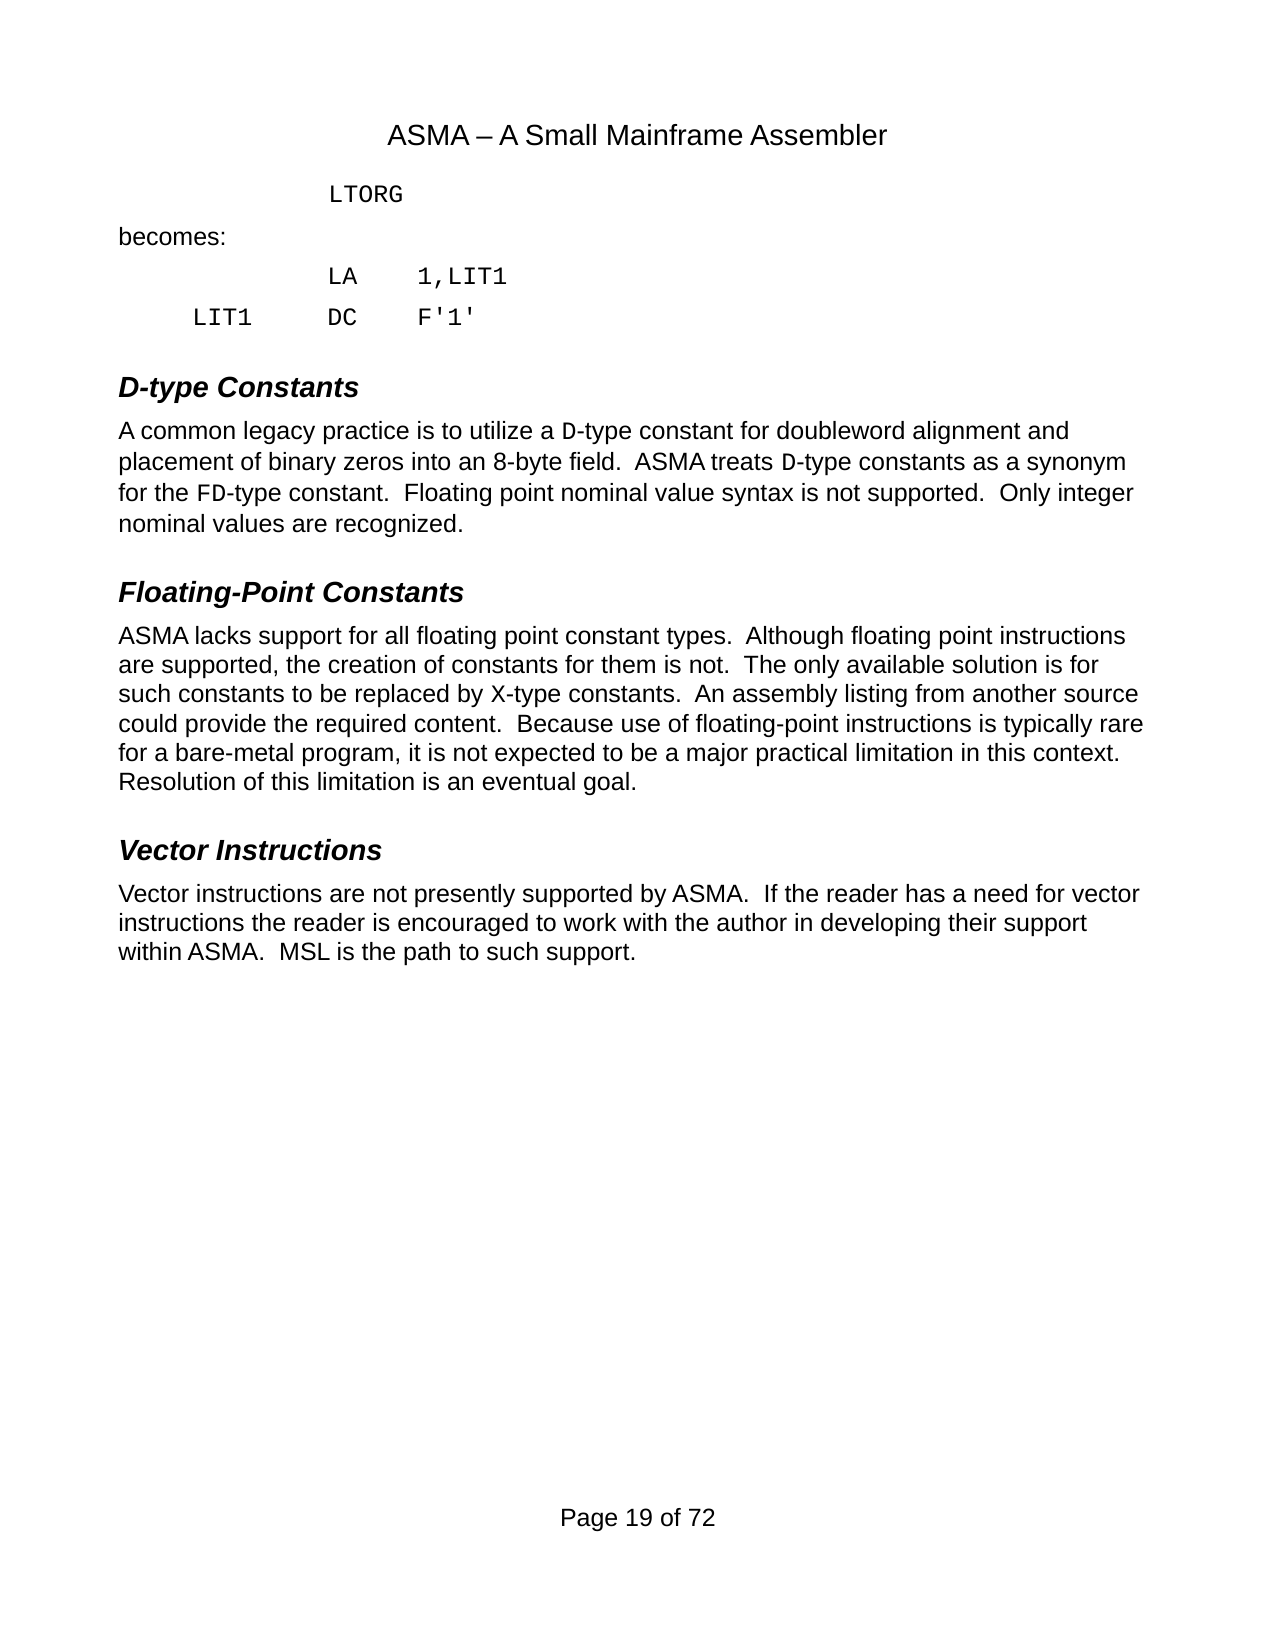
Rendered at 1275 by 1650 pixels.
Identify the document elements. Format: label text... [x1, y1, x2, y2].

text LTORG [118, 181, 1157, 209]
text LIT1 DC F'1' [192, 304, 1157, 332]
subtitle Floating-Point Constants [118, 575, 1157, 608]
text Vector instructions are not presently supported by ASMA. If the reader has a need for vector instructions the reader is encouraged to work with the author in developing their support within ASMA. MSL is the path to such support. [118, 879, 1157, 966]
text becomes: [118, 222, 1157, 251]
text LA 1,LIT1 [192, 263, 1157, 292]
subtitle Vector Instructions [118, 833, 1157, 867]
text A common legacy practice is to utilize a D-type constant for doubleword alignment and placement of binary zeros into an 8-byte field. ASMA treats D-type constants as a synonym for the FD-type constant. Floating point nominal value syntax is not supported. Only integer nominal values are recognized. [118, 416, 1157, 537]
text ASMA lacks support for all floating point constant types. Although floating point instructions are supported, the creation of constants for them is not. The only available solution is for such constants to be replaced by X-type constants. An assembly listing from another source could provide the required content. Because use of floating-point instructions is typically rare for a bare-metal program, it is not expected to be a major practical limitation in this context. Resolution of this limitation is an eventual goal. [118, 621, 1157, 796]
subtitle D-type Constants [118, 370, 1157, 403]
